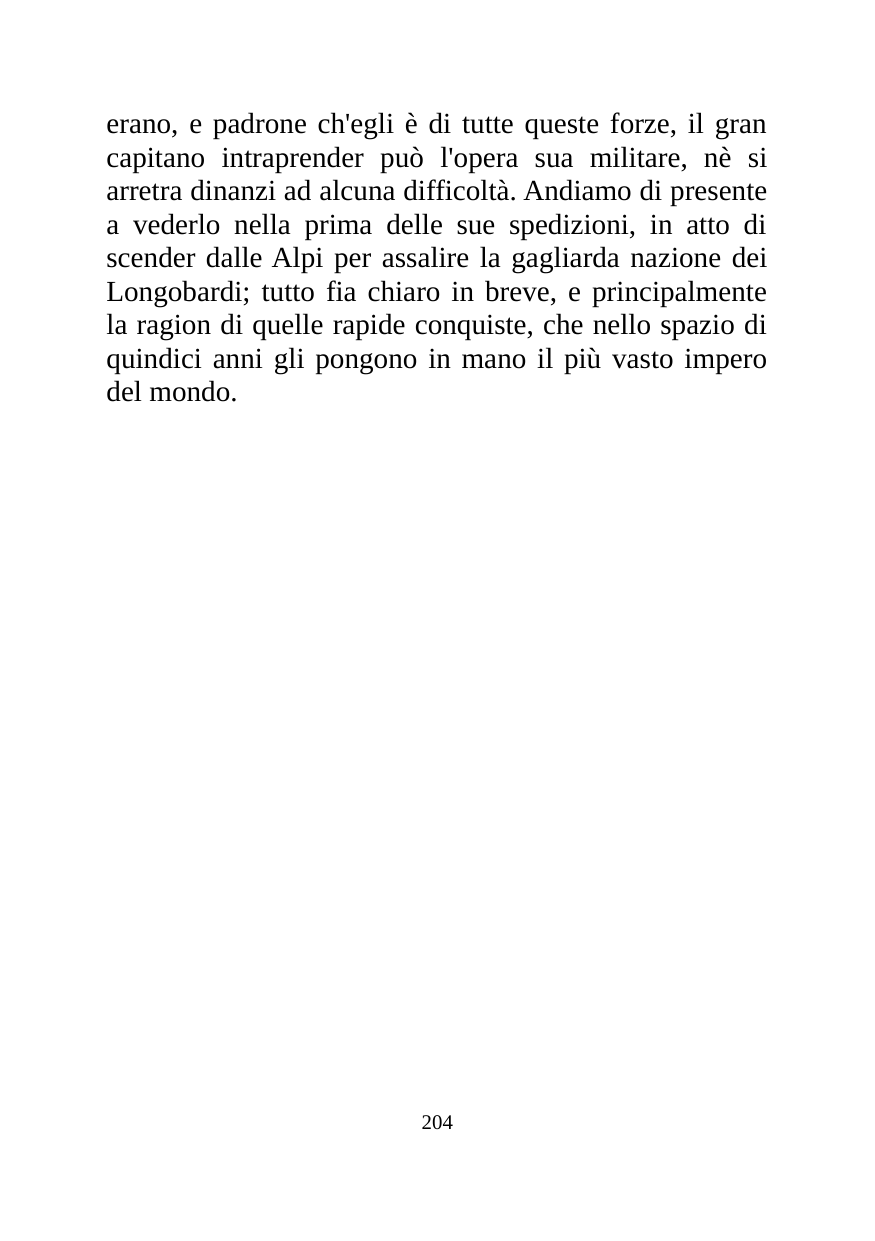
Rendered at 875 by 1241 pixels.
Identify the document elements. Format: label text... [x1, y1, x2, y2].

text erano, e padrone ch'egli è di tutte queste forze, il gran capitano intraprender può l'opera sua militare, nè si arretra dinanzi ad alcuna difficoltà. Andiamo di presente a vederlo nella prima delle sue spedizioni, in atto di scender dalle Alpi per assalire la gagliarda nazione dei Longobardi; tutto fia chiaro in breve, e principalmente la ragion di quelle rapide conquiste, che nello spazio di quindici anni gli pongono in mano il più vasto impero del mondo. [106, 106, 768, 408]
